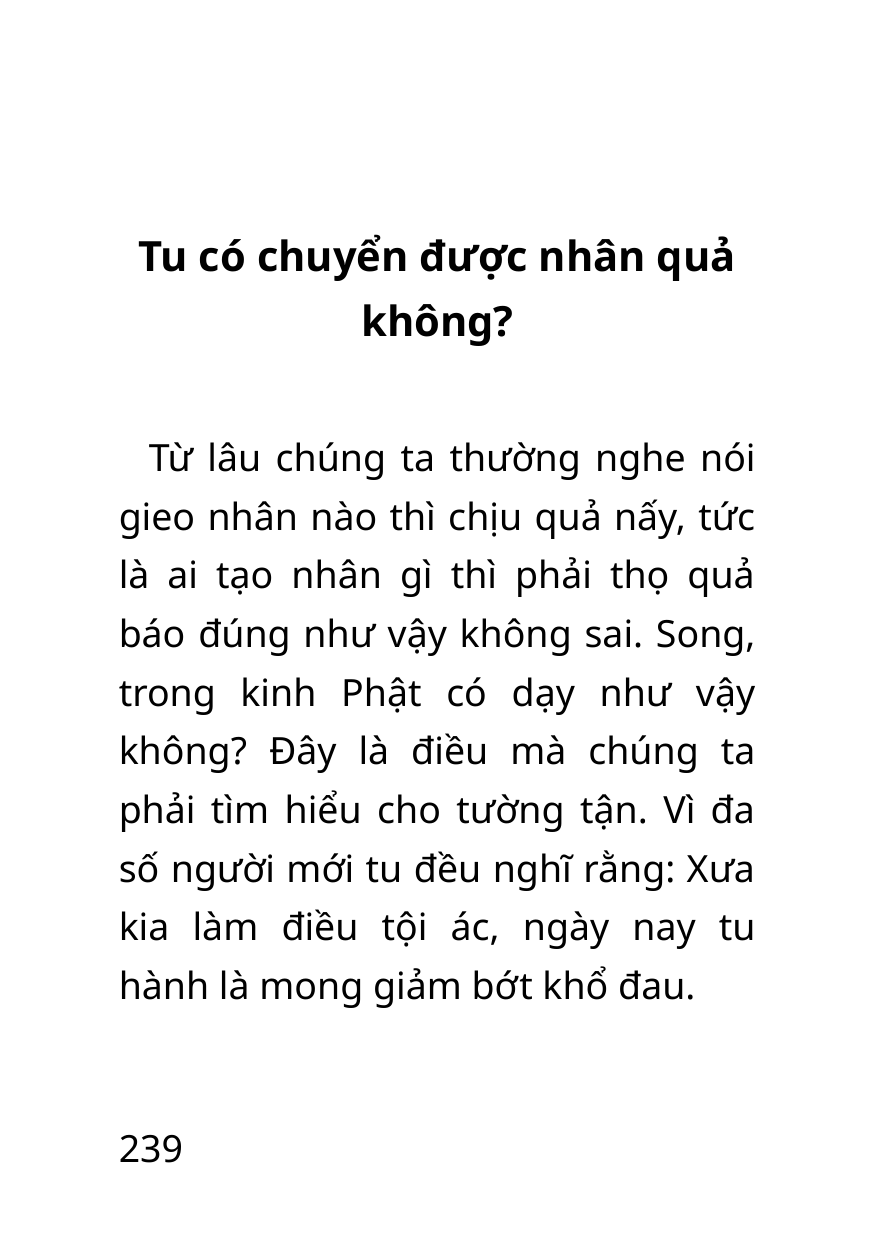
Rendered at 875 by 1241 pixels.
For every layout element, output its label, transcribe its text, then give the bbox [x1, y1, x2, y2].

text Từ lâu chúng ta thường nghe nói gieo nhân nào thì chịu quả nấy, tức là ai tạo nhân gì thì phải thọ quả báo đúng như vậy không sai. Song, trong kinh Phật có dạy như vậy không? Đây là điều mà chúng ta phải tìm hiểu cho tường tận. Vì đa số người mới tu đều nghĩ rằng: Xưa kia làm điều tội ác, ngày nay tu hành là mong giảm bớt khổ đau. [118, 431, 756, 1010]
subtitle Tu có chuyển được nhân quả không? [118, 227, 756, 349]
